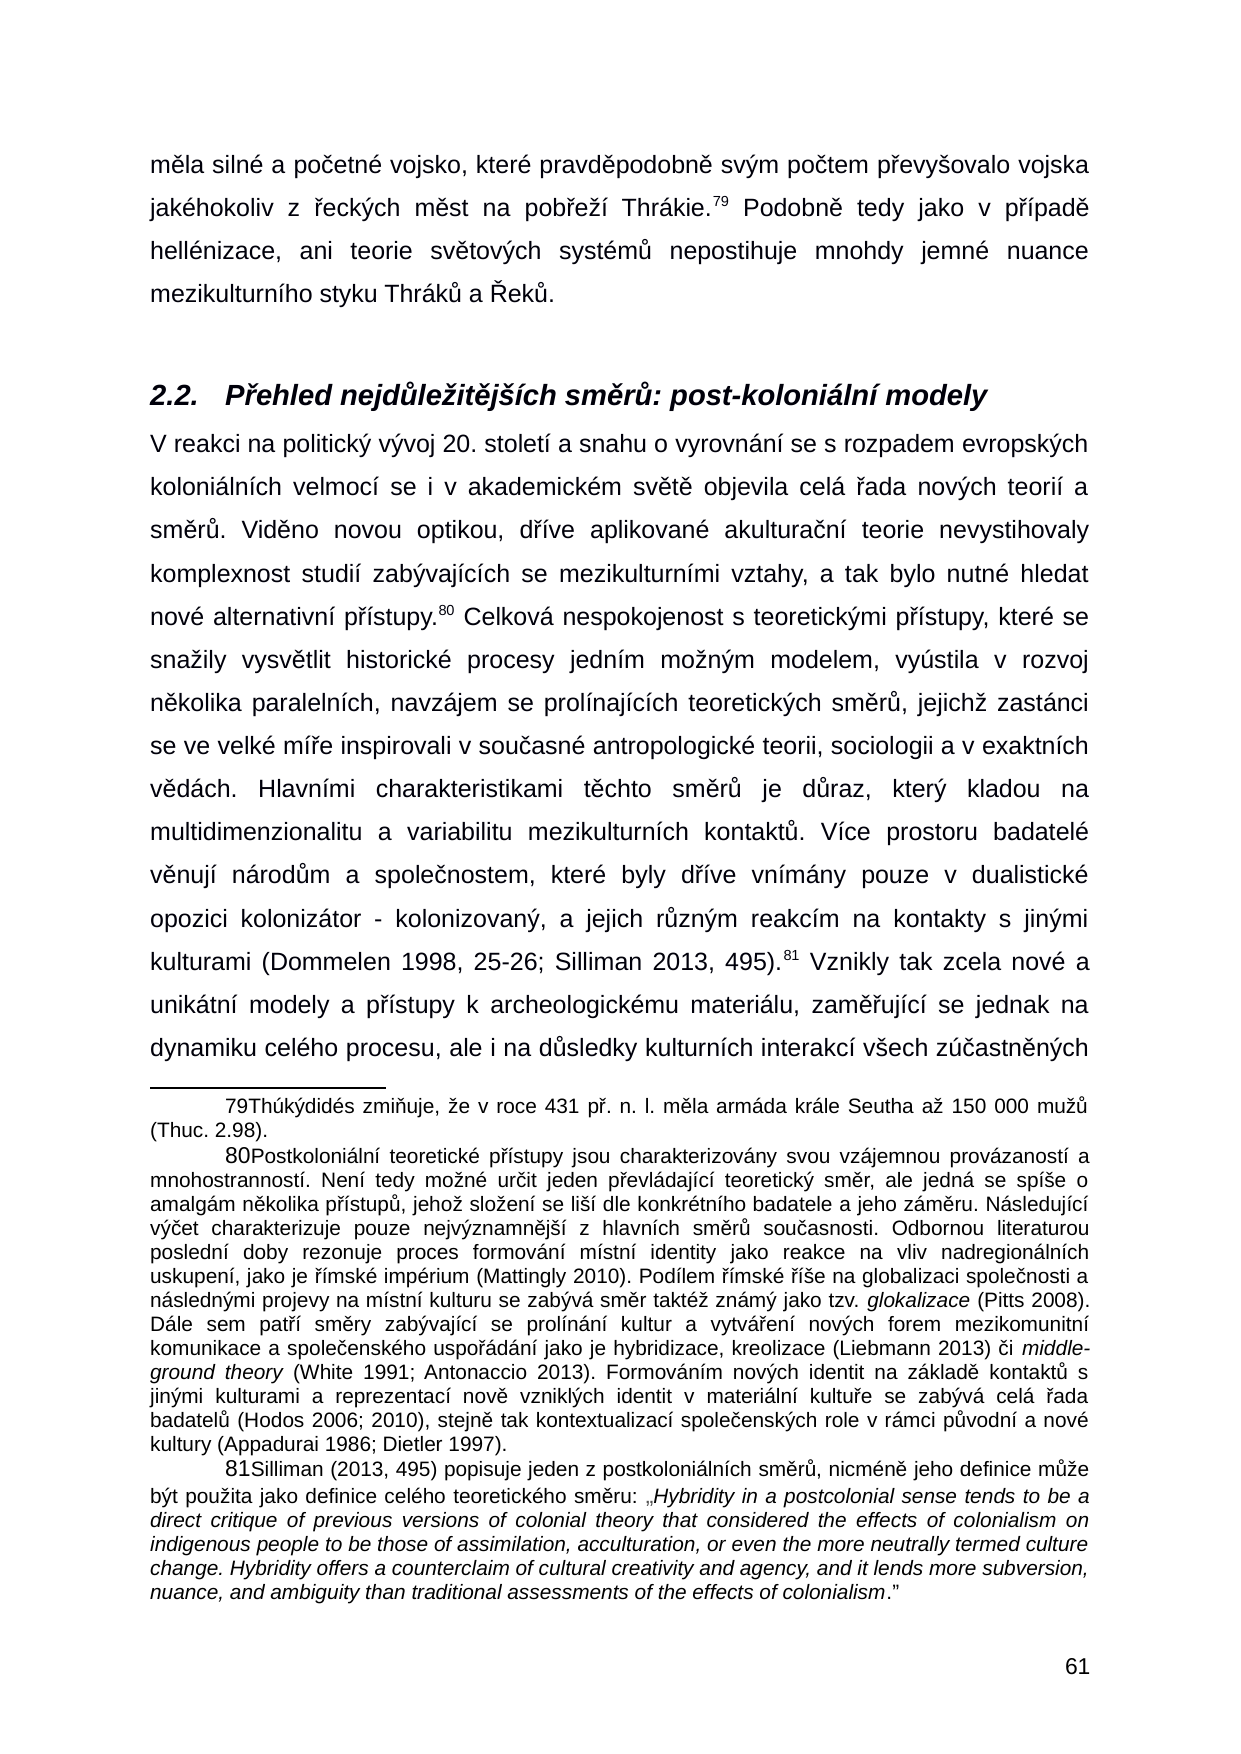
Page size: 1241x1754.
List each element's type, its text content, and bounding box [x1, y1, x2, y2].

text měla silné a početné vojsko, které pravděpodobně svým počtem převyšovalo vojska jakéhokoliv z řeckých měst na pobřeží Thrákie. Podobně tedy jako v případě hellénizace, ani teorie světových systémů nepostihuje mnohdy jemné nuance mezikulturního styku Thráků a Řeků. [150, 150, 1090, 308]
text Silliman (2013, 495) popisuje jeden z postkoloniálních směrů, nicméně jeho definice může být použita jako definice celého teoretického směru: „Hybridity in a postcolonial sense tends to be a direct critique of previous versions of colonial theory that considered the effects of colonialism on indigenous people to be those of assimilation, acculturation, or even the more neutrally termed culture change. Hybridity offers a counterclaim of cultural creativity and agency, and it lends more subversion, nuance, and ambiguity than traditional assessments of the effects of colonialism.” [150, 1455, 1090, 1604]
text Thúkýdidés zmiňuje, že v roce 431 př. n. l. měla armáda krále Seutha až 150 000 mužů (Thuc. 2.98). [150, 1094, 1090, 1142]
text V reakci na politický vývoj 20. století a snahu o vyrovnání se s rozpadem evropských koloniálních velmocí se i v akademickém světě objevila celá řada nových teorií a směrů. Viděno novou optikou, dříve aplikované akulturační teorie nevystihovaly komplexnost studií zabývajících se mezikulturními vztahy, a tak bylo nutné hledat nové alternativní přístupy. Celková nespokojenost s teoretickými přístupy, které se snažily vysvětlit historické procesy jedním možným modelem, vyústila v rozvoj několika paralelních, navzájem se prolínajících teoretických směrů, jejichž zastánci se ve velké míře inspirovali v současné antropologické teorii, sociologii a v exaktních vědách. Hlavními charakteristikami těchto směrů je důraz, který kladou na multidimenzionalitu a variabilitu mezikulturních kontaktů. Více prostoru badatelé věnují národům a společnostem, které byly dříve vnímány pouze v dualistické opozici kolonizátor - kolonizovaný, a jejich různým reakcím na kontakty s jinými kulturami (Dommelen 1998, 25-26; Silliman 2013, 495). Vznikly tak zcela nové a unikátní modely a přístupy k archeologickému materiálu, zaměřující se jednak na dynamiku celého procesu, ale i na důsledky kulturních interakcí všech zúčastněných [150, 429, 1090, 1062]
list Přehled nejdůležitějších směrů: post-koloniální modely [150, 378, 1090, 412]
text Postkoloniální teoretické přístupy jsou charakterizovány svou vzájemnou provázaností a mnohostranností. Není tedy možné určit jeden převládající teoretický směr, ale jedná se spíše o amalgám několika přístupů, jehož složení se liší dle konkrétního badatele a jeho záměru. Následující výčet charakterizuje pouze nejvýznamnější z hlavních směrů současnosti. Odbornou literaturou poslední doby rezonuje proces formování místní identity jako reakce na vliv nadregionálních uskupení, jako je římské impérium (Mattingly 2010). Podílem římské říše na globalizaci společnosti a následnými projevy na místní kulturu se zabývá směr taktéž známý jako tzv. glokalizace (Pitts 2008). Dále sem patří směry zabývající se prolínání kultur a vytváření nových forem mezikomunitní komunikace a společenského uspořádání jako je hybridizace, kreolizace (Liebmann 2013) či middle-ground theory (White 1991; Antonaccio 2013). Formováním nových identit na základě kontaktů s jinými kulturami a reprezentací nově vzniklých identit v materiální kultuře se zabývá celá řada badatelů (Hodos 2006; 2010), stejně tak kontextualizací společenských role v rámci původní a nové kultury (Appadurai 1986; Dietler 1997). [150, 1142, 1090, 1455]
